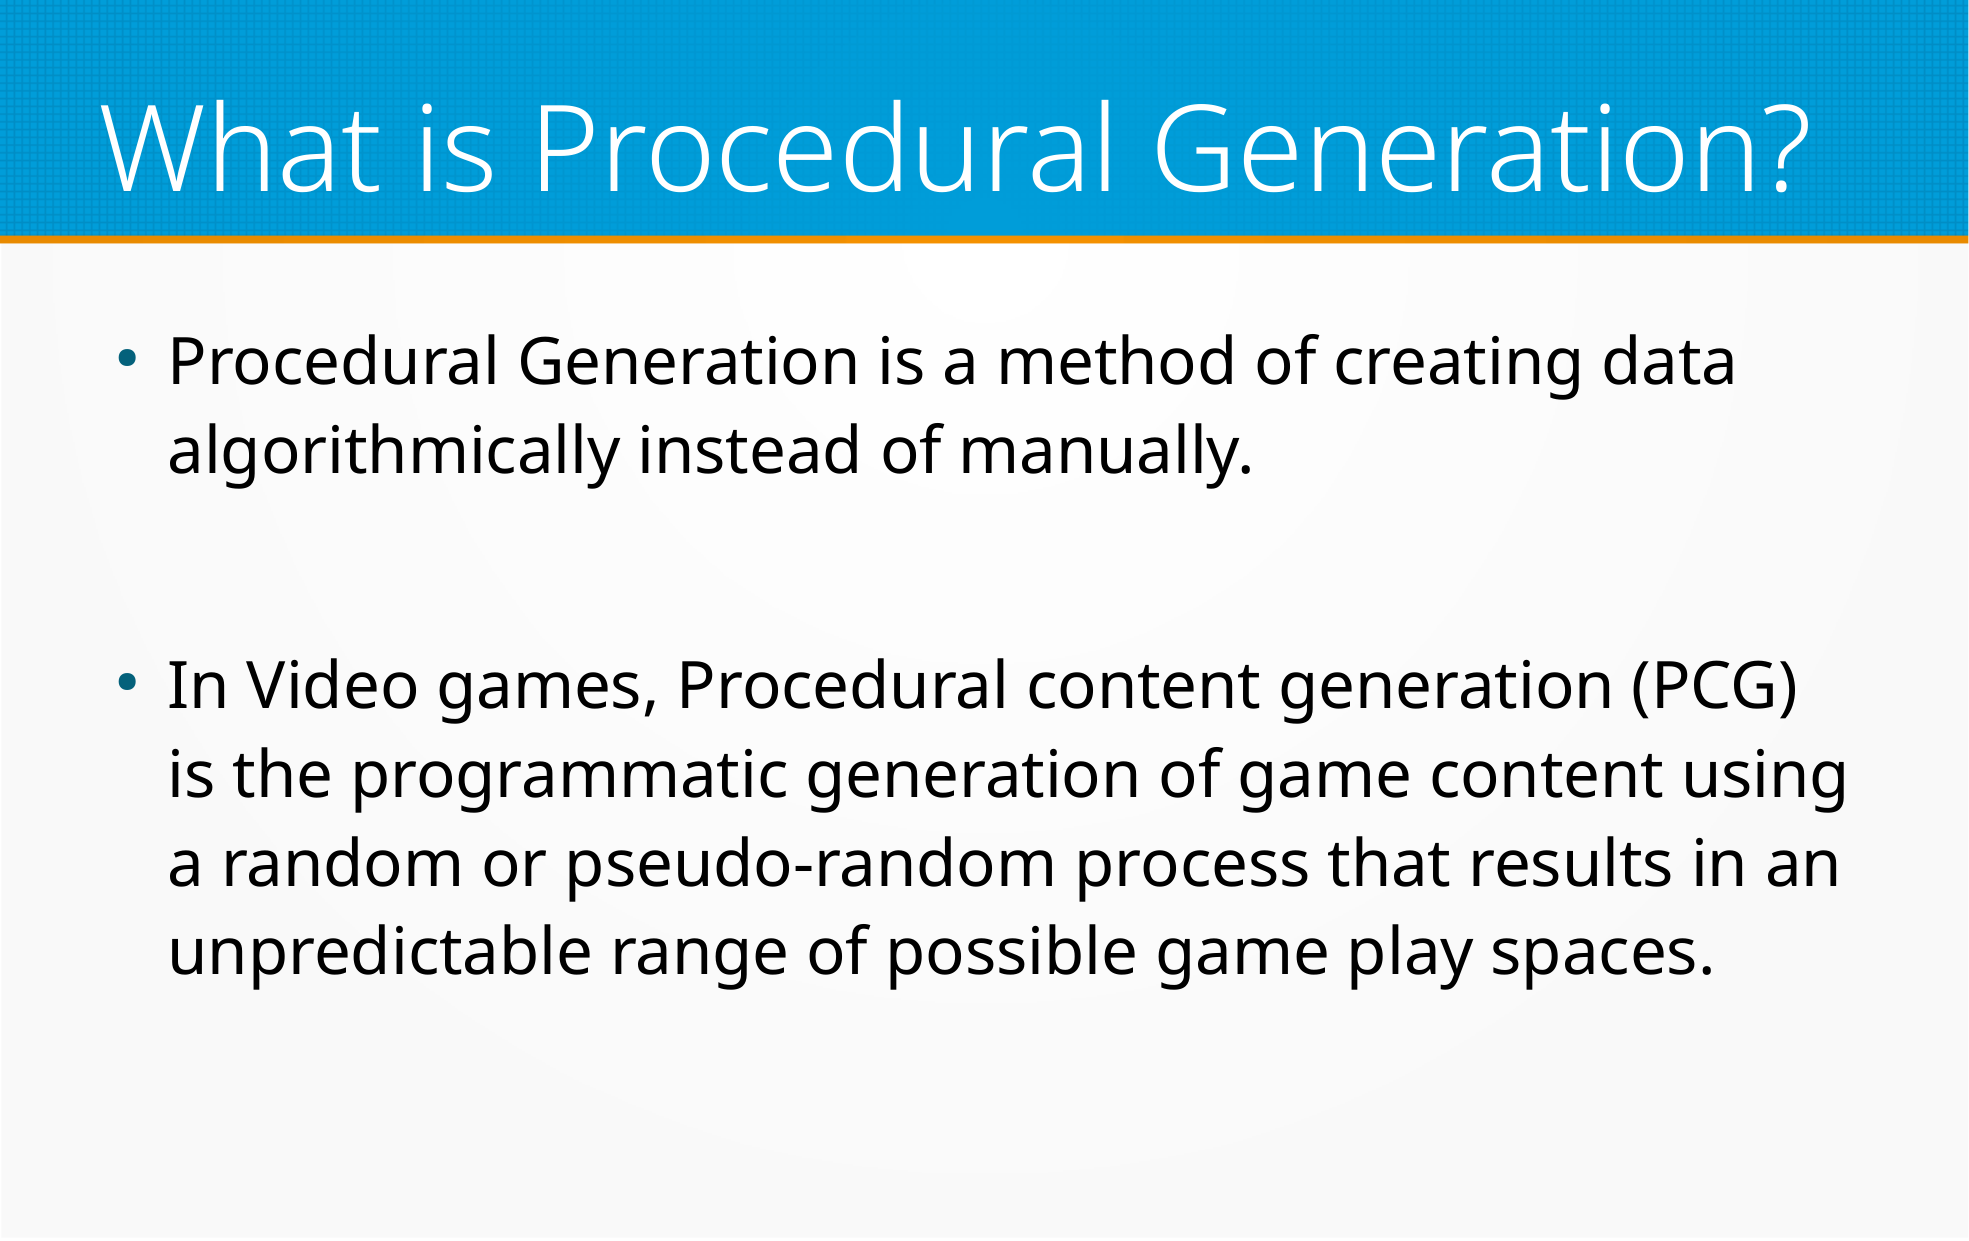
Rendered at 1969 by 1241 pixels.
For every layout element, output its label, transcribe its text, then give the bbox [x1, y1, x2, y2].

picture [0, 236, 1969, 1241]
list Procedural Generation is a method of creating data algorithmically instead of manually. In Video games, Procedural content generation (PCG) is the programmatic generation of game content using a random or pseudo-random process that results in an unpredictable range of possible game play spaces. [98, 315, 1861, 1081]
title What is Procedural Generation? [98, 19, 1870, 227]
